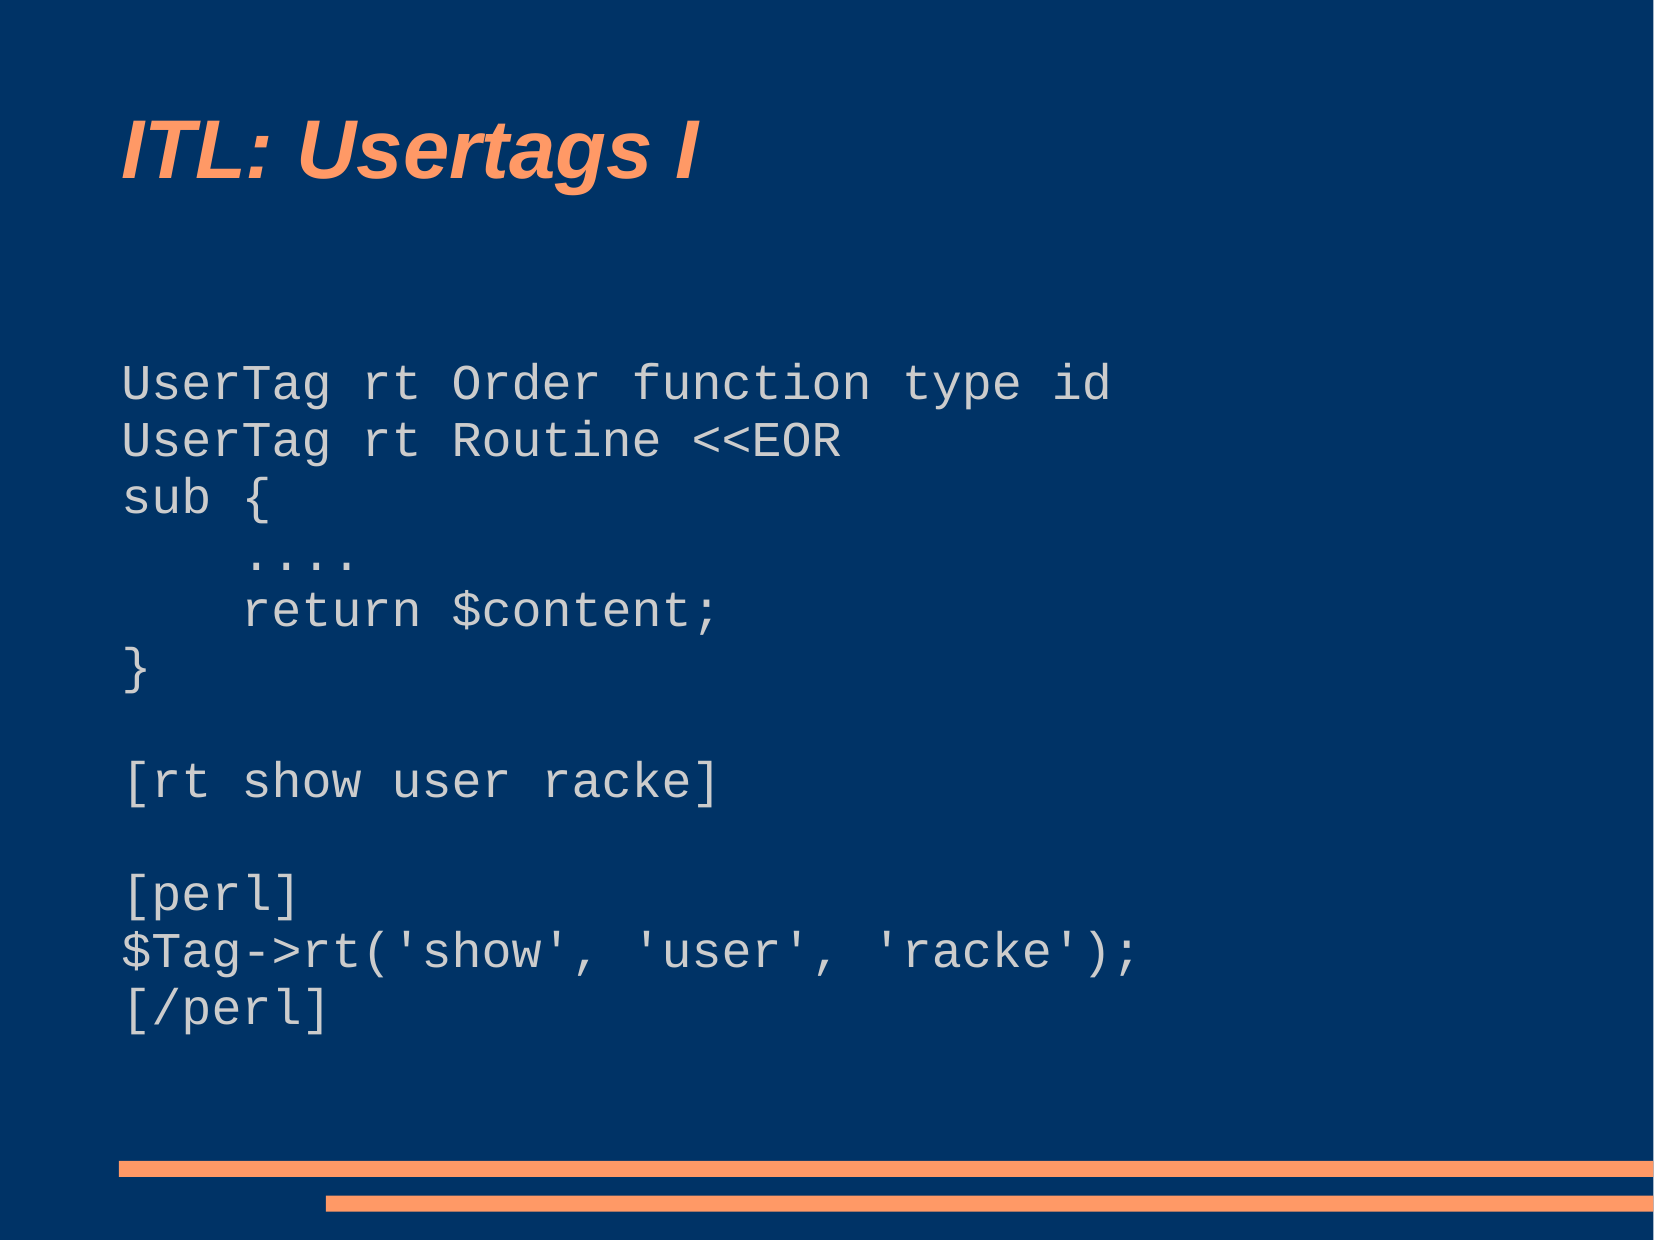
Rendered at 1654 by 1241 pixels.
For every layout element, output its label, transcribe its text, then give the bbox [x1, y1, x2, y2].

title ITL: Usertags I [121, 46, 1534, 254]
subtitle UserTag rt Order function type id UserTag rt Routine <<EOR sub { .... return $content; } [rt show user racke] [perl] $Tag->rt('show', 'user', 'racke'); [/perl] [121, 329, 1561, 1125]
